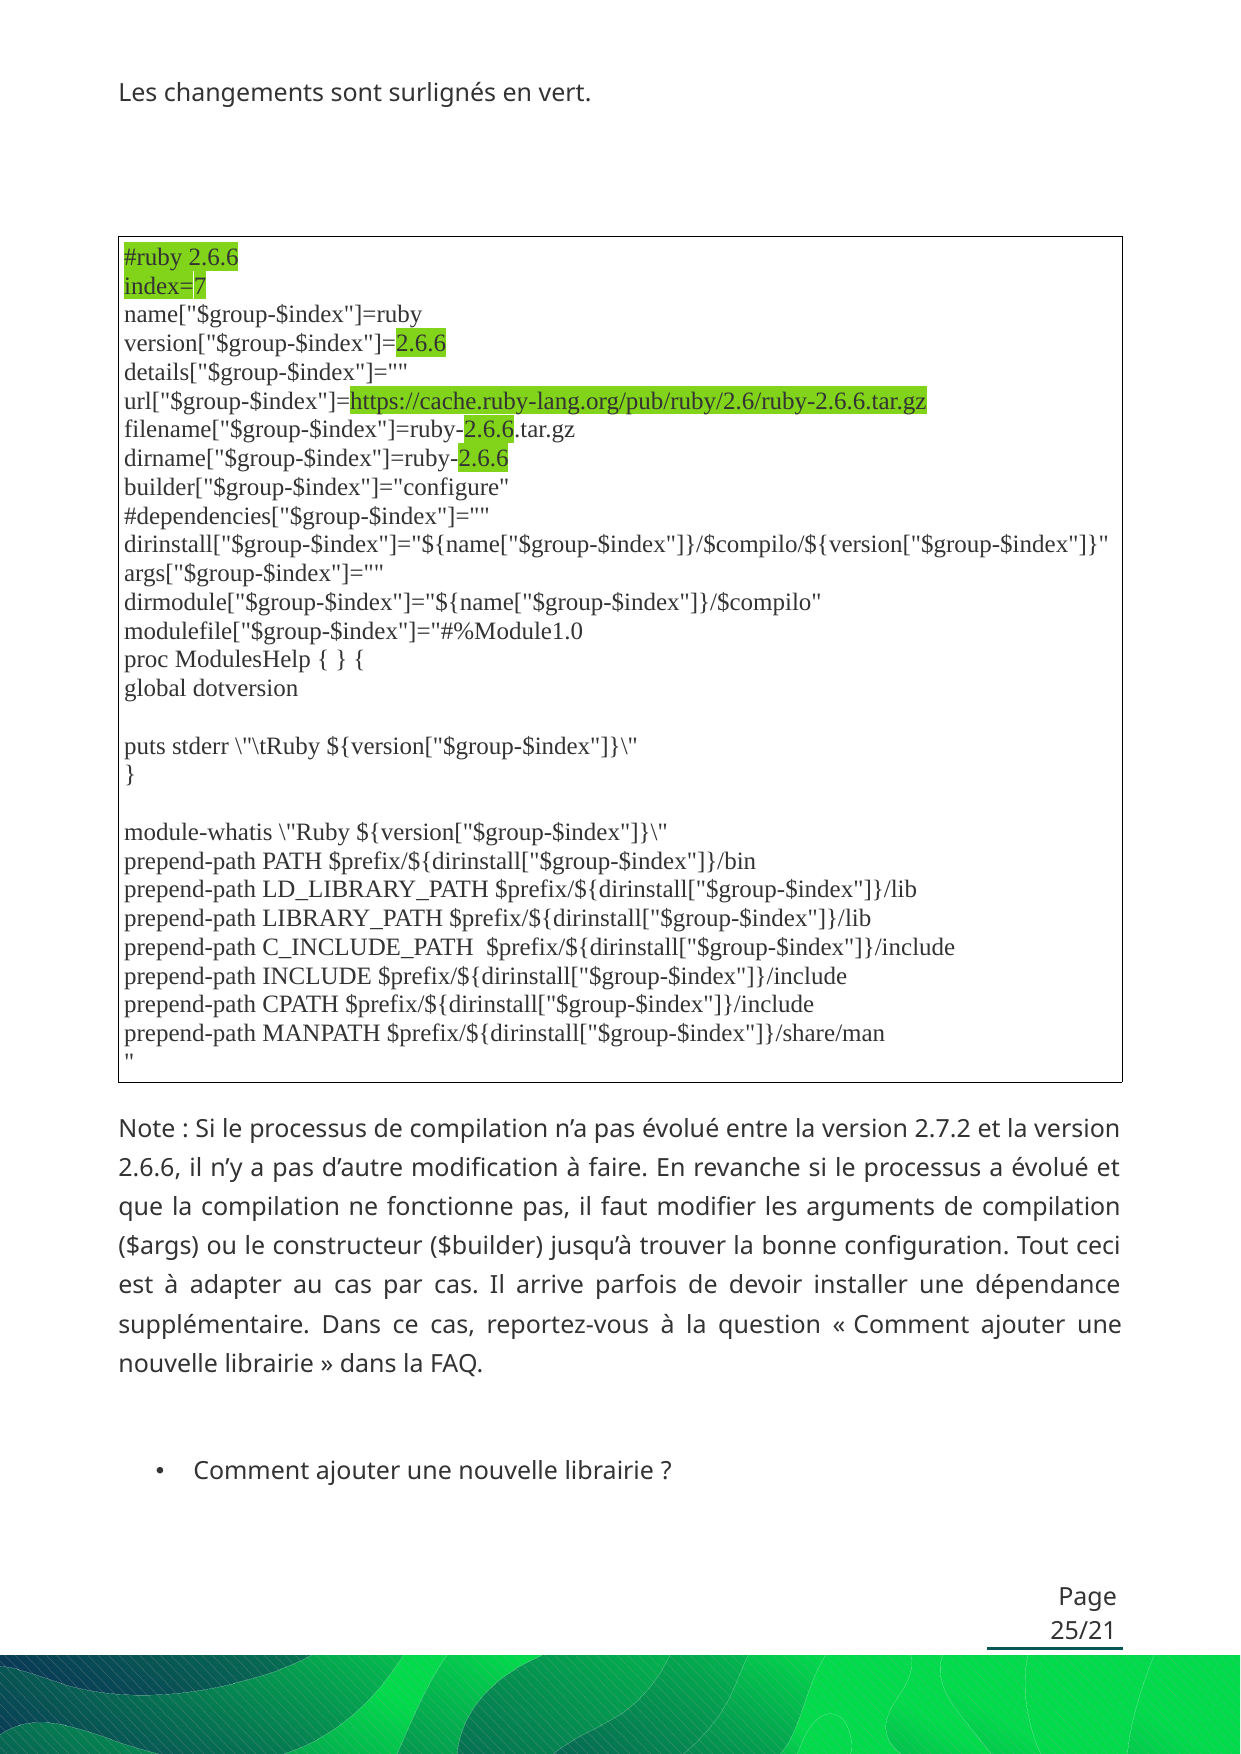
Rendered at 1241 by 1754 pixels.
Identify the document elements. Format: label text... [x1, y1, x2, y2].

list Comment ajouter une nouvelle librairie ? [156, 1453, 1122, 1487]
text Les changements sont surlignés en vert. [118, 75, 1122, 109]
table_header #ruby 2.6.6 index=7 name["$group-$index"]=ruby version["$group-$index"]=2.6.6 details["$group-$index"]="" url["$group-$index"]=https://cache.ruby-lang.org/pub/ruby/2.6/ruby-2.6.6.tar.gz filename["$group-$index"]=ruby-2.6.6.tar.gz dirname["$group-$index"]=ruby-2.6.6 builder["$group-$index"]="configure" #dependencies["$group-$index"]="" dirinstall["$group-$index"]="${name["$group-$index"]}/$compilo/${version["$group-$index"]}" args["$group-$index"]="" dirmodule["$group-$index"]="${name["$group-$index"]}/$compilo" modulefile["$group-$index"]="#%Module1.0 proc ModulesHelp { } { global dotversion puts stderr \"\tRuby ${version["$group-$index"]}\" } module-whatis \"Ruby ${version["$group-$index"]}\" prepend-path PATH $prefix/${dirinstall["$group-$index"]}/bin prepend-path LD_LIBRARY_PATH $prefix/${dirinstall["$group-$index"]}/lib prepend-path LIBRARY_PATH $prefix/${dirinstall["$group-$index"]}/lib prepend-path C_INCLUDE_PATH $prefix/${dirinstall["$group-$index"]}/include prepend-path INCLUDE $prefix/${dirinstall["$group-$index"]}/include prepend-path CPATH $prefix/${dirinstall["$group-$index"]}/include prepend-path MANPATH $prefix/${dirinstall["$group-$index"]}/share/man " [119, 237, 1122, 1082]
text Note : Si le processus de compilation n’a pas évolué entre la version 2.7.2 et la version 2.6.6, il n’y a pas d’autre modification à faire. En revanche si le processus a évolué et que la compilation ne fonctionne pas, il faut modifier les arguments de compilation ($args) ou le constructeur ($builder) jusqu’à trouver la bonne configuration. Tout ceci est à adapter au cas par cas. Il arrive parfois de devoir installer une dépendance supplémentaire. Dans ce cas, reportez-vous à la question « Comment ajouter une nouvelle librairie » dans la FAQ. [118, 1110, 1122, 1379]
picture [0, 1655, 1241, 1754]
